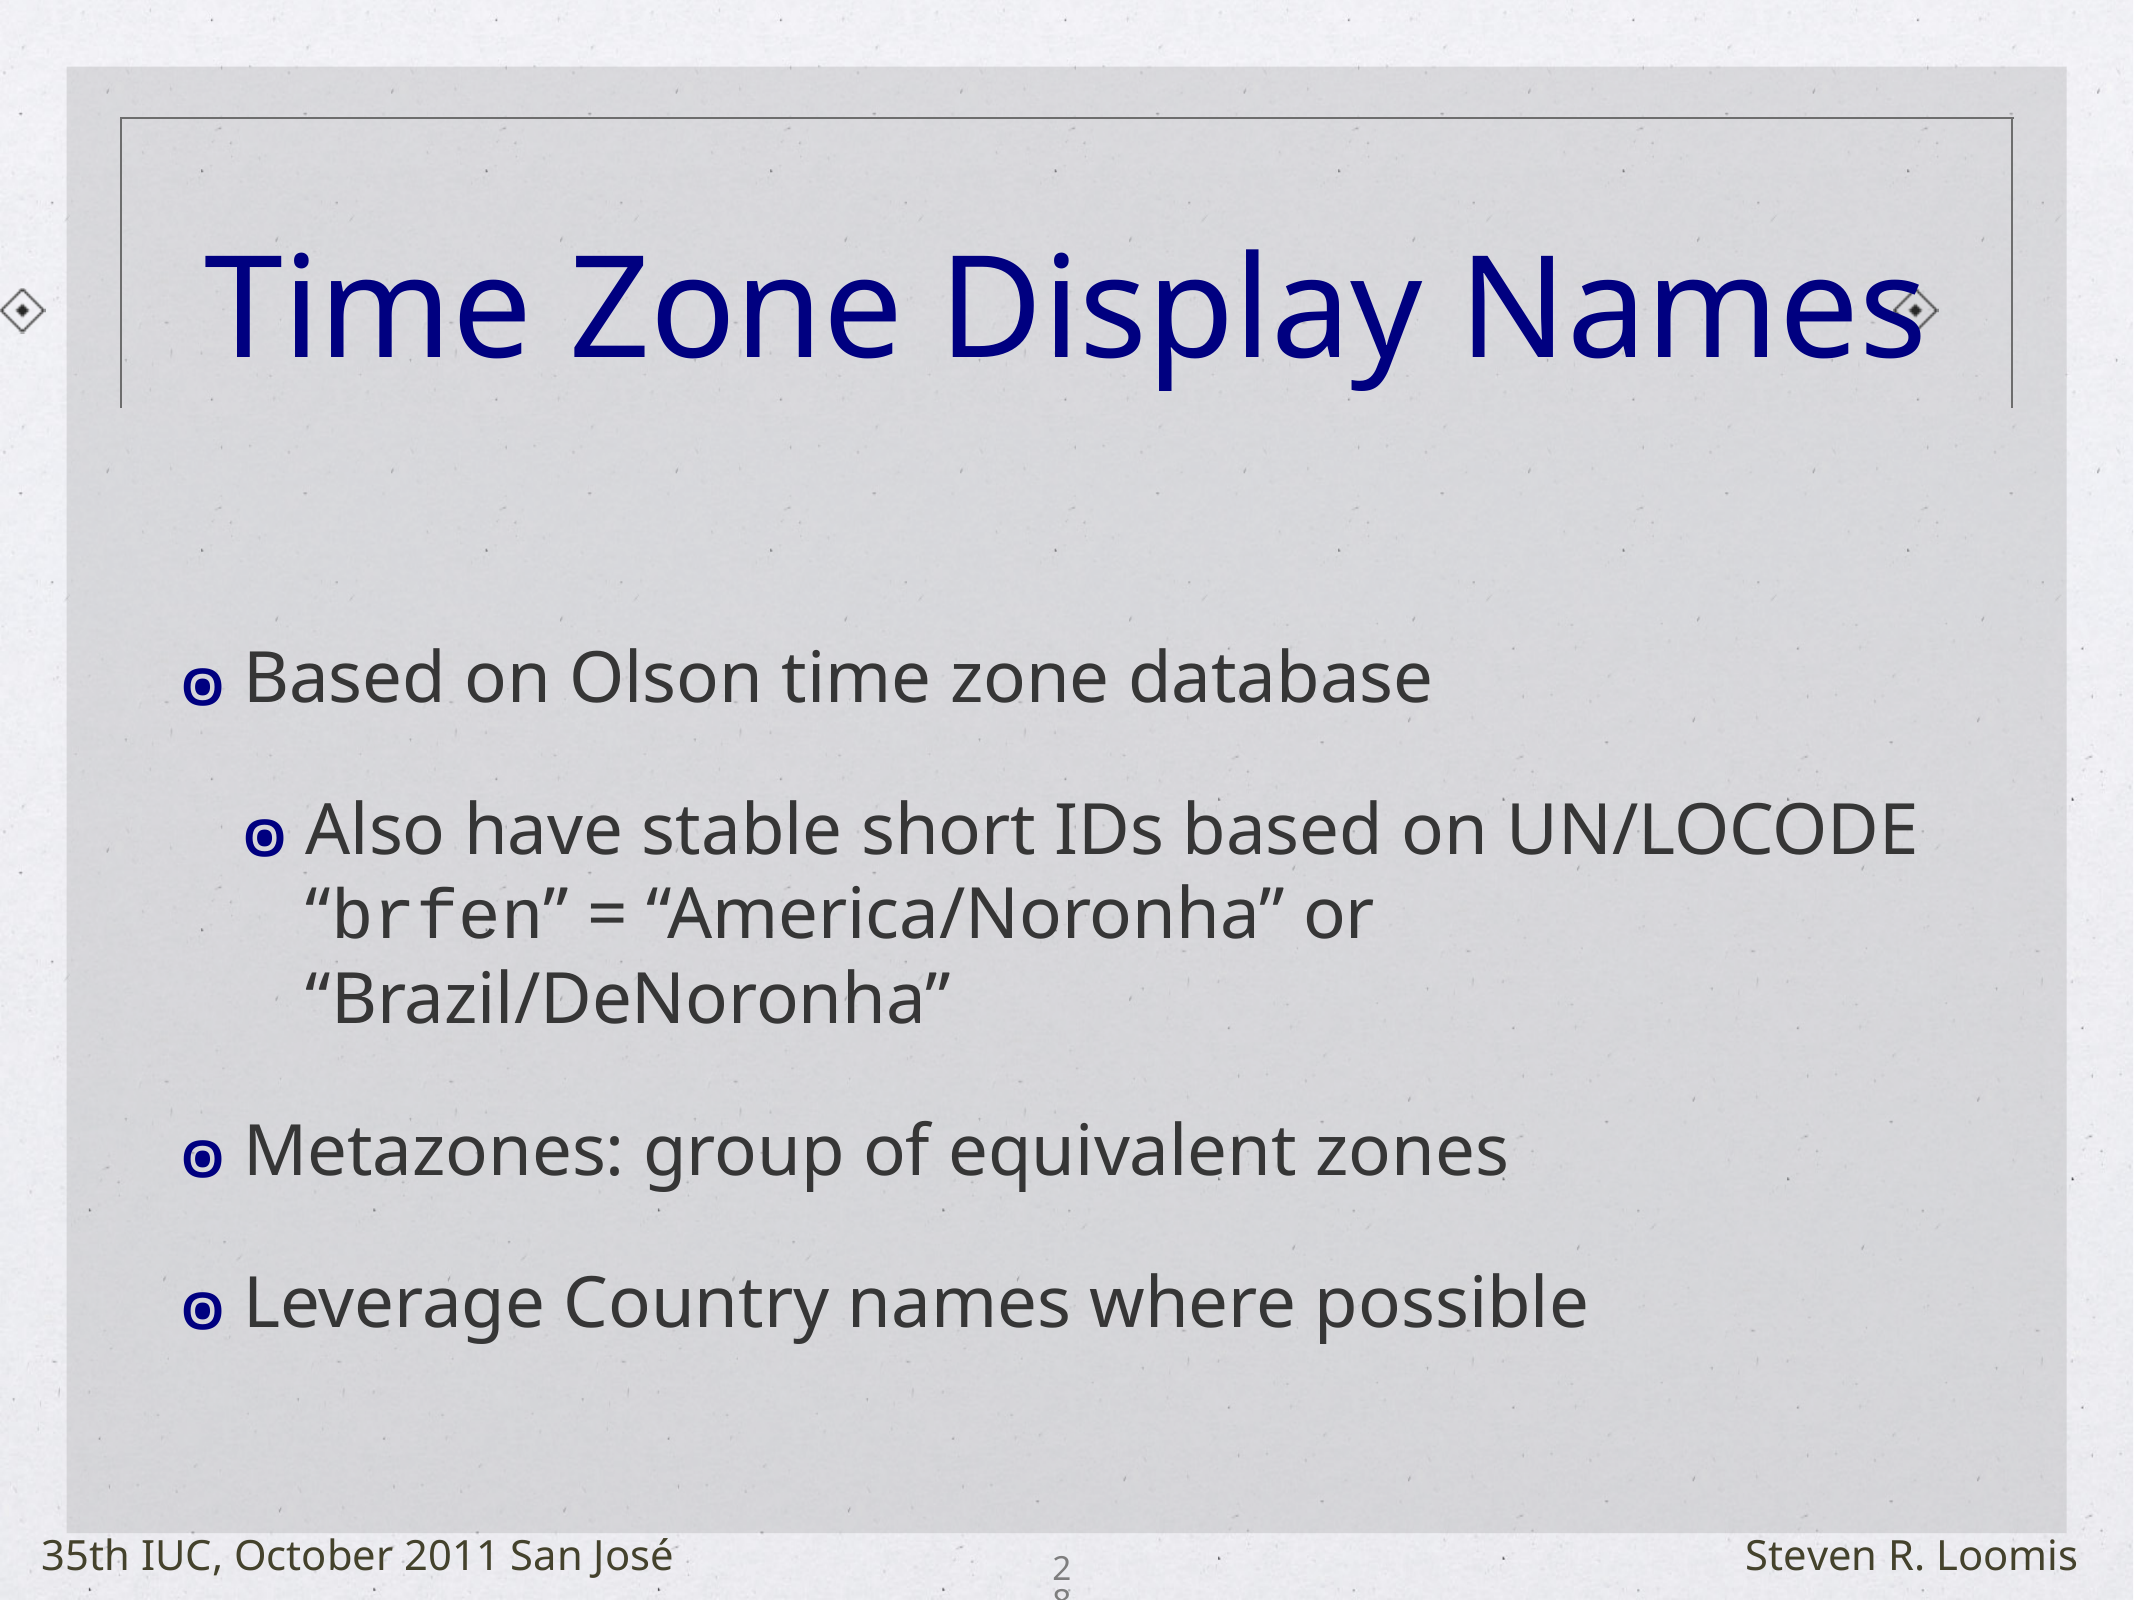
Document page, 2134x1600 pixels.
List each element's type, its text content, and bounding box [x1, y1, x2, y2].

list Based on Olson time zone database Also have stable short IDs based on UN/LOCODE “brfen” = “America/Noronha” or “Brazil/DeNoronha” Metazones: group of equivalent zones Leverage Country names where possible [170, 423, 1963, 1550]
picture [0, 0, 2134, 1600]
title Time Zone Display Names [170, 137, 1963, 423]
picture [1057, 1591, 1066, 1599]
